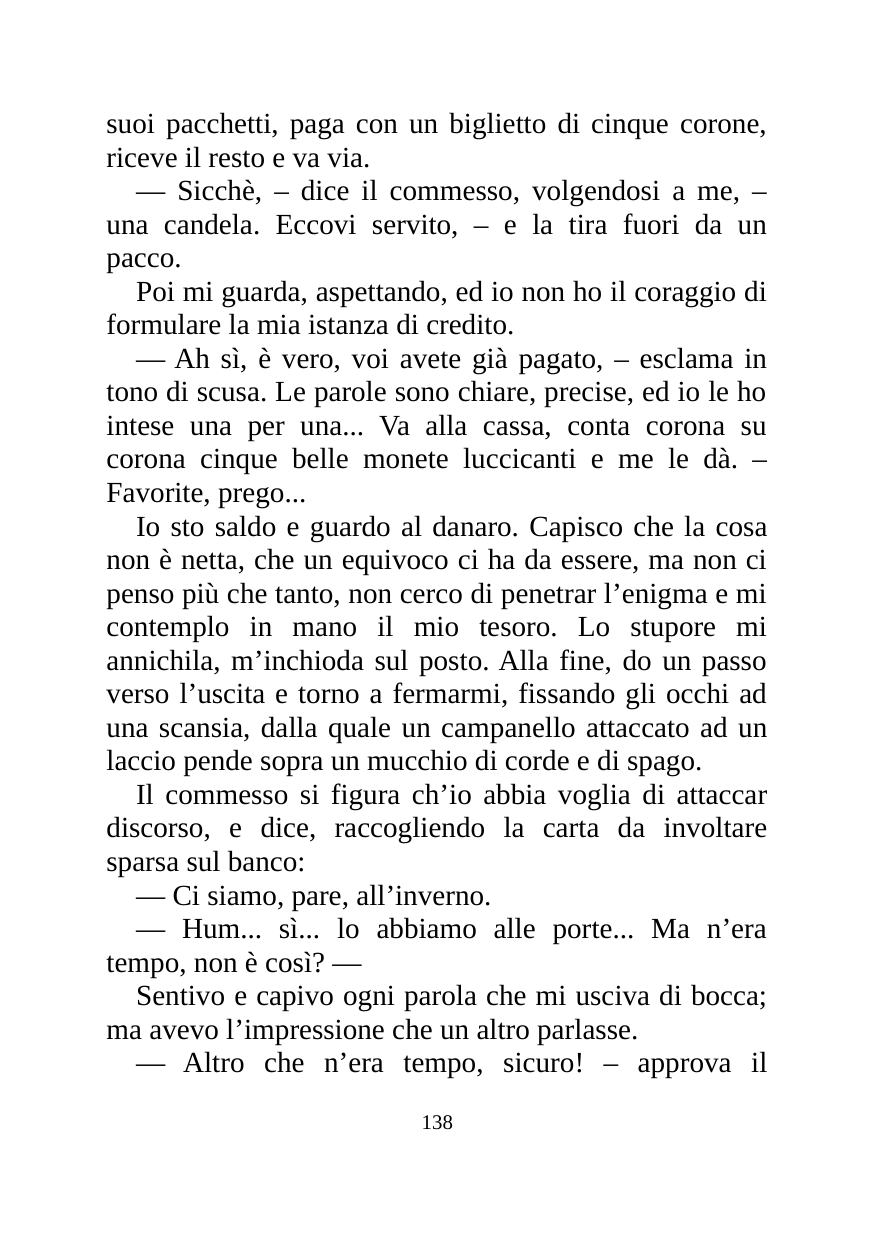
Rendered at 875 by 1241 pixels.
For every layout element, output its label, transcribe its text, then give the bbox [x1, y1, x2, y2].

text — Sicchè, – dice il commesso, volgendosi a me, – una candela. Eccovi servito, – e la tira fuori da un pacco. [106, 173, 768, 274]
text Il commesso si figura ch’io abbia voglia di attaccar discorso, e dice, raccogliendo la carta da involtare sparsa sul banco: [106, 777, 768, 878]
text — Ah sì, è vero, voi avete già pagato, – esclama in tono di scusa. Le parole sono chiare, precise, ed io le ho intese una per una... Va alla cassa, conta corona su corona cinque belle monete luccicanti e me le dà. – Favorite, prego... [106, 341, 768, 509]
text suoi pacchetti, paga con un biglietto di cinque corone, riceve il resto e va via. [106, 106, 768, 173]
text Poi mi guarda, aspettando, ed io non ho il coraggio di formulare la mia istanza di credito. [106, 274, 768, 341]
text — Altro che n’era tempo, sicuro! – approva il [106, 1045, 768, 1079]
text Io sto saldo e guardo al danaro. Capisco che la cosa non è netta, che un equivoco ci ha da essere, ma non ci penso più che tanto, non cerco di penetrar l’enigma e mi contemplo in mano il mio tesoro. Lo stupore mi annichila, m’inchioda sul posto. Alla fine, do un passo verso l’uscita e torno a fermarmi, fissando gli occhi ad una scansia, dalla quale un campanello attaccato ad un laccio pende sopra un mucchio di corde e di spago. [106, 509, 768, 777]
text — Ci siamo, pare, all’inverno. [106, 878, 768, 911]
text — Hum... sì... lo abbiamo alle porte... Ma n’era tempo, non è così? — [106, 911, 768, 978]
text Sentivo e capivo ogni parola che mi usciva di bocca; ma avevo l’impressione che un altro parlasse. [106, 978, 768, 1045]
